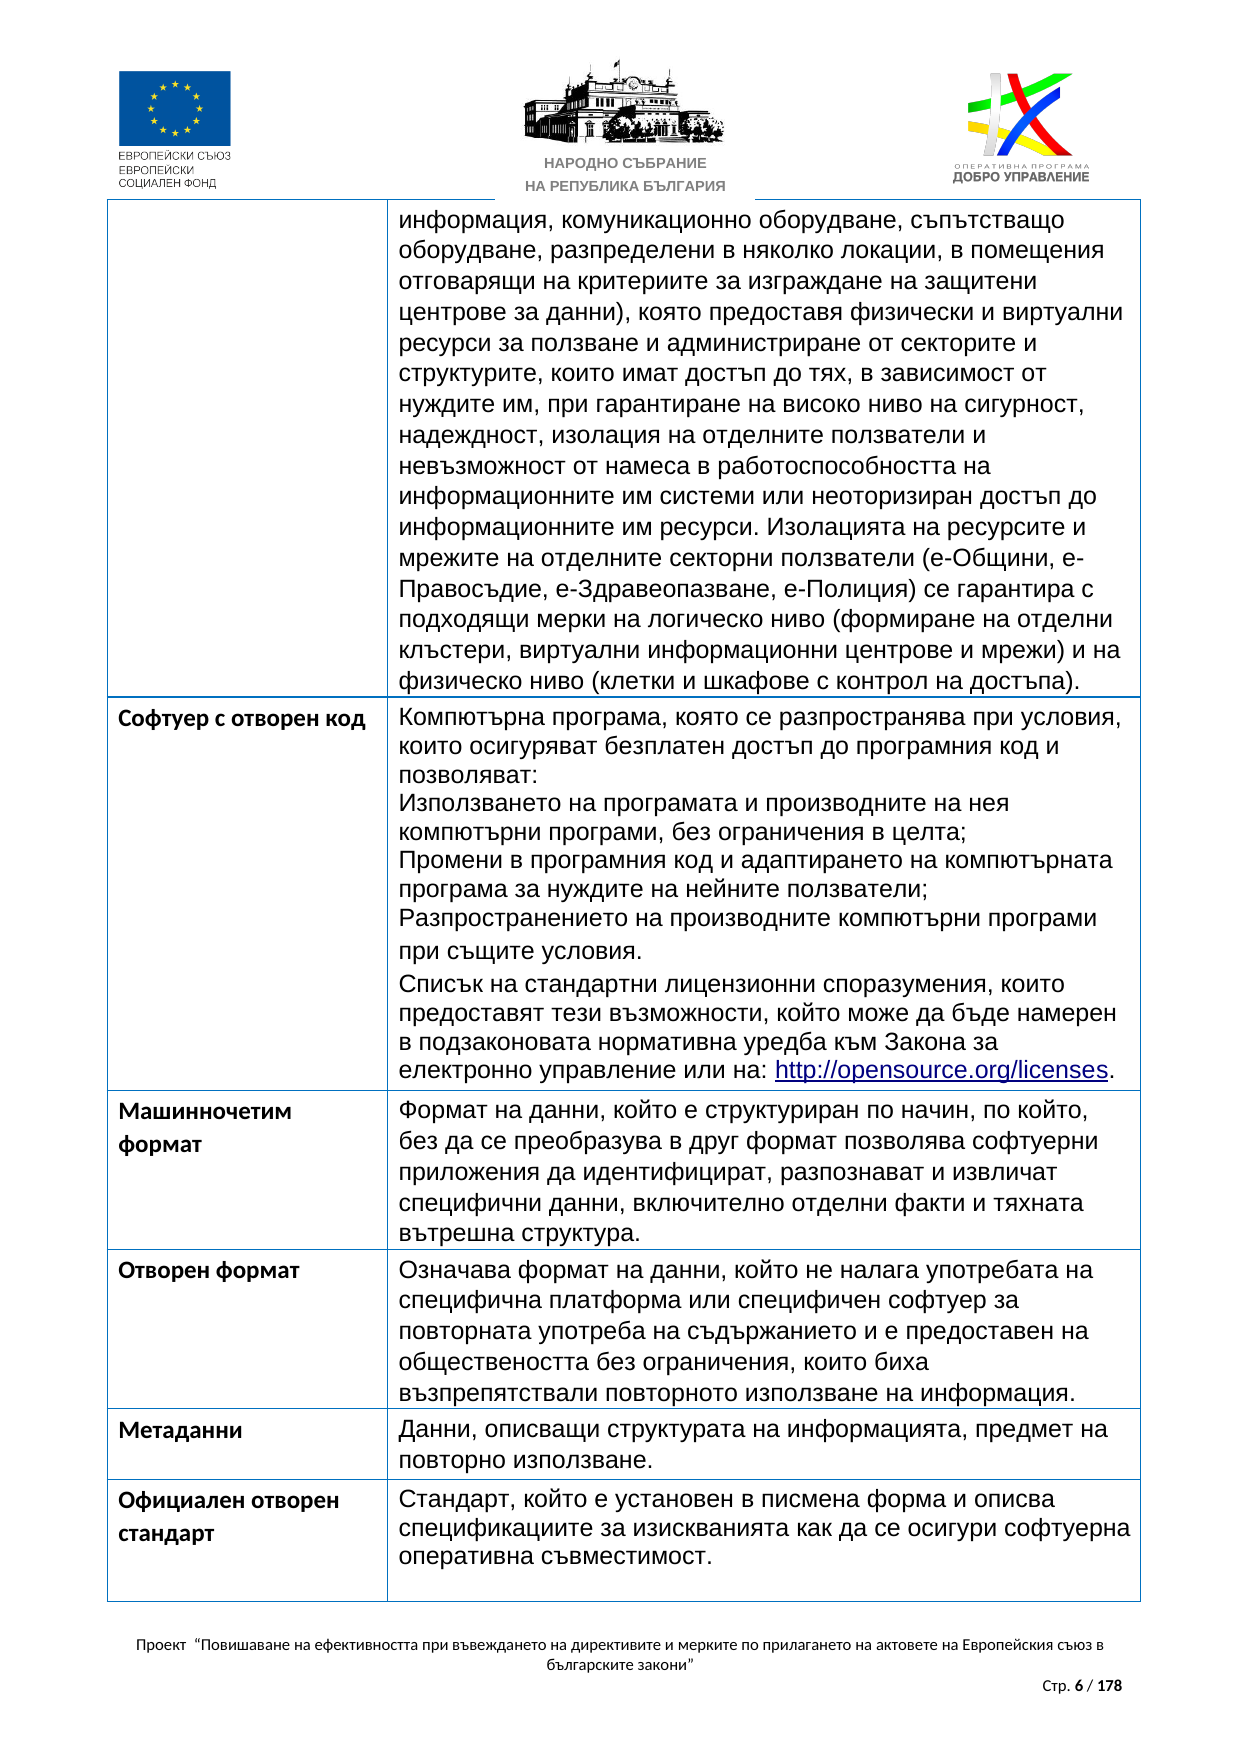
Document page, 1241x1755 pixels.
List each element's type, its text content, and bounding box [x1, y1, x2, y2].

table_cell Формат на данни, който е структуриран по начин, по който, без да се преобразува в друг формат позволява софтуерни приложения да идентифицират, разпознават и извличат специфични данни, включително отделни факти и тяхната вътрешна структура. [388, 1091, 1140, 1249]
table_cell Метаданни [108, 1409, 387, 1479]
table_cell Компютърна програма, която се разпространява при условия, които осигуряват безплатен достъп до програмния код и позволяват: Използването на програмата и производните на нея компютърни програми, без ограничения в целта; Промени в програмния код и адаптирането на компютърната програма за нуждите на нейните ползватели; Разпространението на производните компютърни програми при същите условия. Списък на стандартни лицензионни споразумения, които предоставят тези възможности, който може да бъде намерен в подзаконовата нормативна уредба към Закона за електронно управление или на: http://opensource.org/licenses. [388, 698, 1140, 1090]
table_cell Означава формат на данни, който не налага употребата на специфична платформа или специфичен софтуер за повторната употреба на съдържанието и е предоставен на обществеността без ограничения, които биха възпрепятствали повторното използване на информация. [388, 1250, 1140, 1408]
table_cell Отворен формат [108, 1250, 387, 1408]
table_cell Стандарт, който е установен в писмена форма и описва спецификациите за изискванията как да се осигури софтуерна оперативна съвместимост. [388, 1480, 1140, 1601]
table_cell информация, комуникационно оборудване, съпътстващо оборудване, разпределени в няколко локации, в помещения отговарящи на критериите за изграждане на защитени центрове за данни), която предоставя физически и виртуални ресурси за ползване и администриране от секторите и структурите, които имат достъп до тях, в зависимост от нуждите им, при гарантиране на високо ниво на сигурност, надеждност, изолация на отделните ползватели и невъзможност от намеса в работоспособността на информационните им системи или неоторизиран достъп до информационните им ресурси. Изолацията на ресурсите и мрежите на отделните секторни ползватели (е-Общини, е-Правосъдие, е-Здравеопазване, е-Полиция) се гарантира с подходящи мерки на логическо ниво (формиране на отделни клъстери, виртуални информационни центрове и мрежи) и на физическо ниво (клетки и шкафове с контрол на достъпа). [388, 200, 1140, 696]
table_cell Данни, описващи структурата на информацията, предмет на повторно използване. [388, 1409, 1140, 1479]
table_cell [108, 200, 387, 696]
table_cell Машинночетим формат [108, 1091, 387, 1249]
table_cell Софтуер с отворен код [108, 698, 387, 1090]
table_cell Официален отворен стандарт [108, 1480, 387, 1601]
